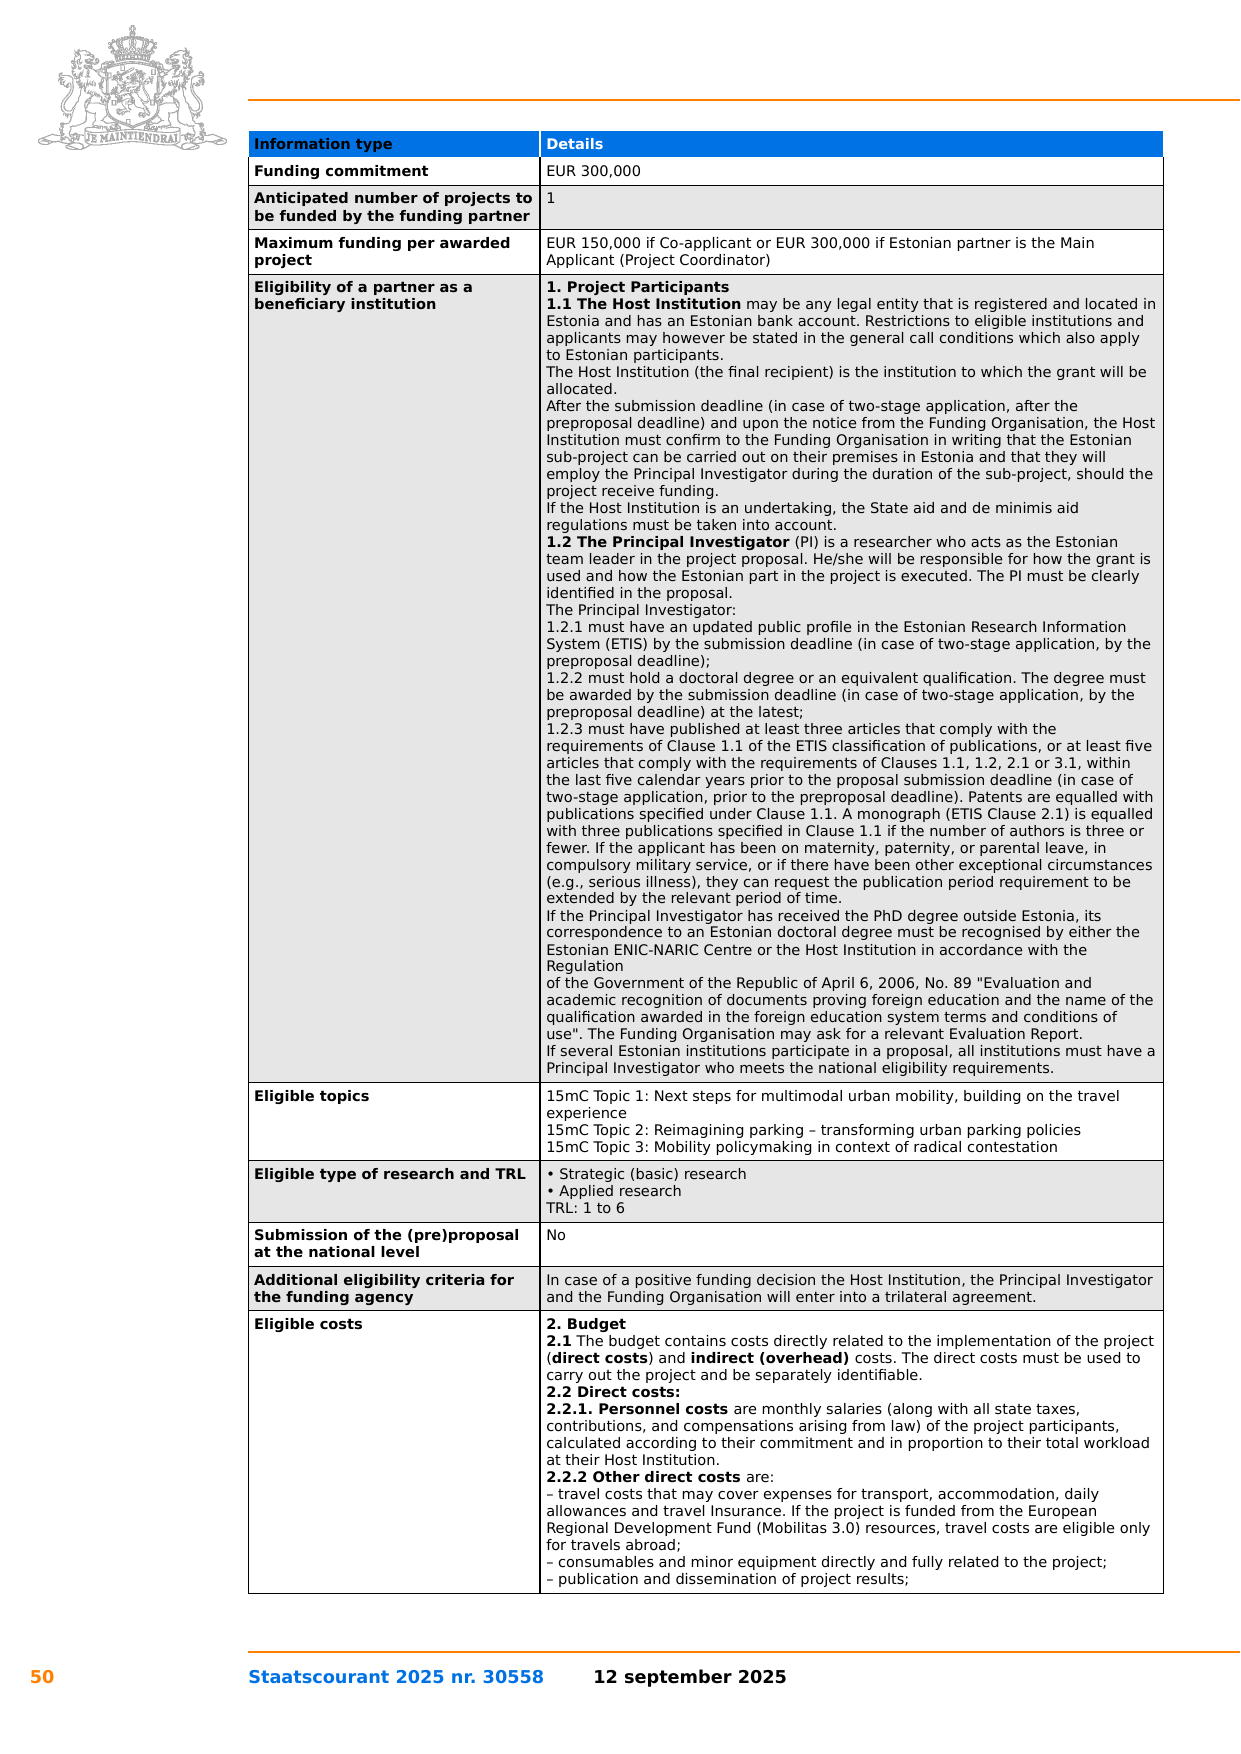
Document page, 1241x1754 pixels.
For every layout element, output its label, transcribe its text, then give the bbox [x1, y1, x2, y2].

table_cell Additional eligibility criteria for the funding agency [249, 1267, 539, 1310]
table_cell In case of a positive funding decision the Host Institution, the Principal Investigator and the Funding Organisation will enter into a trilateral agreement. [541, 1267, 1163, 1310]
table_header Details [541, 131, 1163, 157]
table_cell Eligibility of a partner as a beneficiary institution [249, 275, 539, 1082]
table_cell • Strategic (basic) research • Applied research TRL: 1 to 6 [541, 1161, 1163, 1222]
table_cell Eligible topics [249, 1083, 539, 1160]
table_cell No [541, 1223, 1163, 1266]
table_cell EUR 300,000 [541, 158, 1163, 185]
table_cell 2. Budget 2.1 The budget contains costs directly related to the implementation of the project (direct costs) and indirect (overhead) costs. The direct costs must be used to carry out the project and be separately identifiable. 2.2 Direct costs: 2.2.1. Personnel costs are monthly salaries (along with all state taxes, contributions, and compensations arising from law) of the project participants, calculated according to their commitment and in proportion to their total workload at their Host Institution. 2.2.2 Other direct costs are: – travel costs that may cover expenses for transport, accommodation, daily allowances and travel Insurance. If the project is funded from the European Regional Development Fund (Mobilitas 3.0) resources, travel costs are eligible only for travels abroad; – consumables and minor equipment directly and fully related to the project; – publication and dissemination of project results; [541, 1311, 1163, 1592]
table_cell Anticipated number of projects to be funded by the funding partner [249, 186, 539, 229]
table_cell Eligible type of research and TRL [249, 1161, 539, 1222]
picture [38, 25, 227, 150]
table_cell 1 [541, 186, 1163, 229]
table_cell EUR 150,000 if Co-applicant or EUR 300,000 if Estonian partner is the Main Applicant (Project Coordinator) [541, 230, 1163, 273]
table_cell 15mC Topic 1: Next steps for multimodal urban mobility, building on the travel experience 15mC Topic 2: Reimagining parking – transforming urban parking policies 15mC Topic 3: Mobility policymaking in context of radical contestation [541, 1083, 1163, 1160]
table_cell Maximum funding per awarded project [249, 230, 539, 273]
table_header Information type [249, 131, 539, 157]
table_cell 1. Project Participants 1.1 The Host Institution may be any legal entity that is registered and located in Estonia and has an Estonian bank account. Restrictions to eligible institutions and applicants may however be stated in the general call conditions which also apply to Estonian participants. The Host Institution (the final recipient) is the institution to which the grant will be allocated. After the submission deadline (in case of two-stage application, after the preproposal deadline) and upon the notice from the Funding Organisation, the Host Institution must confirm to the Funding Organisation in writing that the Estonian sub-project can be carried out on their premises in Estonia and that they will employ the Principal Investigator during the duration of the sub-project, should the project receive funding. If the Host Institution is an undertaking, the State aid and de minimis aid regulations must be taken into account. 1.2 The Principal Investigator (PI) is a researcher who acts as the Estonian team leader in the project proposal. He/she will be responsible for how the grant is used and how the Estonian part in the project is executed. The PI must be clearly identified in the proposal. The Principal Investigator: 1.2.1 must have an updated public profile in the Estonian Research Information System (ETIS) by the submission deadline (in case of two-stage application, by the preproposal deadline); 1.2.2 must hold a doctoral degree or an equivalent qualification. The degree must be awarded by the submission deadline (in case of two-stage application, by the preproposal deadline) at the latest; 1.2.3 must have published at least three articles that comply with the requirements of Clause 1.1 of the ETIS classification of publications, or at least five articles that comply with the requirements of Clauses 1.1, 1.2, 2.1 or 3.1, within the last five calendar years prior to the proposal submission deadline (in case of two-stage application, prior to the preproposal deadline). Patents are equalled with publications specified under Clause 1.1. A monograph (ETIS Clause 2.1) is equalled with three publications specified in Clause 1.1 if the number of authors is three or fewer. If the applicant has been on maternity, paternity, or parental leave, in compulsory military service, or if there have been other exceptional circumstances (e.g., serious illness), they can request the publication period requirement to be extended by the relevant period of time. If the Principal Investigator has received the PhD degree outside Estonia, its correspondence to an Estonian doctoral degree must be recognised by either the Estonian ENIC-NARIC Centre or the Host Institution in accordance with the Regulation of the Government of the Republic of April 6, 2006, No. 89 "Evaluation and academic recognition of documents proving foreign education and the name of the qualification awarded in the foreign education system terms and conditions of use". The Funding Organisation may ask for a relevant Evaluation Report. If several Estonian institutions participate in a proposal, all institutions must have a Principal Investigator who meets the national eligibility requirements. [541, 275, 1163, 1082]
table_cell Funding commitment [249, 158, 539, 185]
table_cell Submission of the (pre)proposal at the national level [249, 1223, 539, 1266]
table_cell Eligible costs [249, 1311, 539, 1592]
